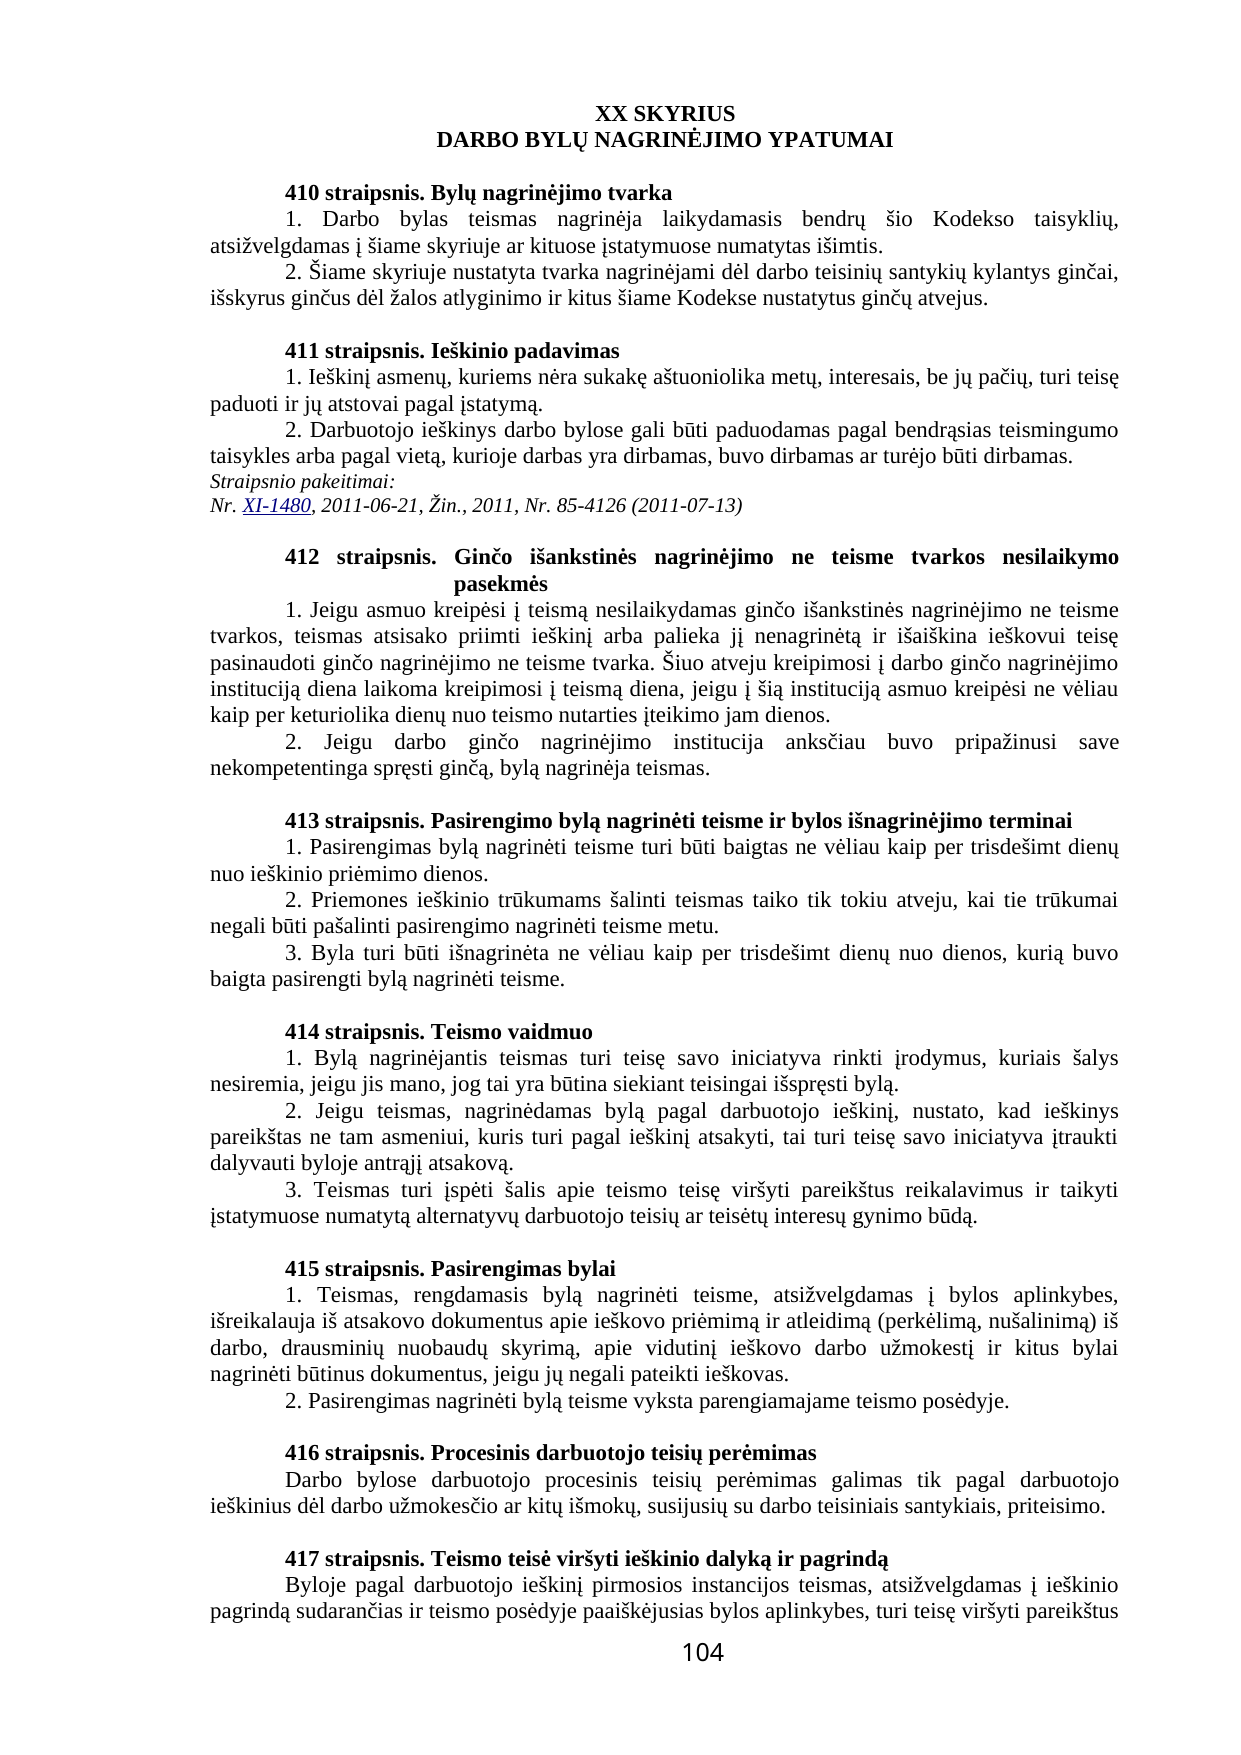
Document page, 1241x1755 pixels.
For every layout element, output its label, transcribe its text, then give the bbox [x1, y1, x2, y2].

text 3. Byla turi būti išnagrinėta ne vėliau kaip per trisdešimt dienų nuo dienos, kurią buvo baigta pasirengti bylą nagrinėti teisme. [210, 939, 1120, 991]
text 1. Pasirengimas bylą nagrinėti teisme turi būti baigtas ne vėliau kaip per trisdešimt dienų nuo ieškinio priėmimo dienos. [210, 833, 1120, 886]
text 1. Bylą nagrinėjantis teismas turi teisę savo iniciatyva rinkti įrodymus, kuriais šalys nesiremia, jeigu jis mano, jog tai yra būtina siekiant teisingai išspręsti bylą. [210, 1044, 1120, 1097]
text 2. Priemones ieškinio trūkumams šalinti teismas taiko tik tokiu atveju, kai tie trūkumai negali būti pašalinti pasirengimo nagrinėti teisme metu. [210, 886, 1120, 939]
text 2. Šiame skyriuje nustatyta tvarka nagrinėjami dėl darbo teisinių santykių kylantys ginčai, išskyrus ginčus dėl žalos atlyginimo ir kitus šiame Kodekse nustatytus ginčų atvejus. [210, 258, 1120, 311]
text 3. Teismas turi įspėti šalis apie teismo teisę viršyti pareikštus reikalavimus ir taikyti įstatymuose numatytą alternatyvų darbuotojo teisių ar teisėtų interesų gynimo būdą. [210, 1176, 1120, 1228]
text 411 straipsnis. Ieškinio padavimas [210, 337, 1120, 363]
text 1. Jeigu asmuo kreipėsi į teismą nesilaikydamas ginčo išankstinės nagrinėjimo ne teisme tvarkos, teismas atsisako priimti ieškinį arba palieka jį nenagrinėtą ir išaiškina ieškovui teisę pasinaudoti ginčo nagrinėjimo ne teisme tvarka. Šiuo atveju kreipimosi į darbo ginčo nagrinėjimo instituciją diena laikoma kreipimosi į teismą diena, jeigu į šią instituciją asmuo kreipėsi ne vėliau kaip per keturiolika dienų nuo teismo nutarties įteikimo jam dienos. [210, 596, 1120, 728]
text 2. Jeigu darbo ginčo nagrinėjimo institucija anksčiau buvo pripažinusi save nekompetentinga spręsti ginčą, bylą nagrinėja teismas. [210, 728, 1120, 781]
text 416 straipsnis. Procesinis darbuotojo teisių perėmimas [210, 1439, 1120, 1466]
text 1. Teismas, rengdamasis bylą nagrinėti teisme, atsižvelgdamas į bylos aplinkybes, išreikalauja iš atsakovo dokumentus apie ieškovo priėmimą ir atleidimą (perkėlimą, nušalinimą) iš darbo, drausminių nuobaudų skyrimą, apie vidutinį ieškovo darbo užmokestį ir kitus bylai nagrinėti būtinus dokumentus, jeigu jų negali pateikti ieškovas. [210, 1281, 1120, 1387]
text 1. Ieškinį asmenų, kuriems nėra sukakę aštuoniolika metų, interesais, be jų pačių, turi teisę paduoti ir jų atstovai pagal įstatymą. [210, 363, 1120, 416]
text 417 straipsnis. Teismo teisė viršyti ieškinio dalyką ir pagrindą [210, 1545, 1120, 1571]
text 413 straipsnis. Pasirengimo bylą nagrinėti teisme ir bylos išnagrinėjimo terminai [285, 807, 1120, 833]
text 410 straipsnis. Bylų nagrinėjimo tvarka [210, 179, 1120, 205]
text 2. Jeigu teismas, nagrinėdamas bylą pagal darbuotojo ieškinį, nustato, kad ieškinys pareikštas ne tam asmeniui, kuris turi pagal ieškinį atsakyti, tai turi teisę savo iniciatyva įtraukti dalyvauti byloje antrąjį atsakovą. [210, 1097, 1120, 1176]
text DARBO BYLŲ NAGRINĖJIMO YPATUMAI [210, 126, 1120, 153]
text Byloje pagal darbuotojo ieškinį pirmosios instancijos teismas, atsižvelgdamas į ieškinio pagrindą sudarančias ir teismo posėdyje paaiškėjusias bylos aplinkybes, turi teisę viršyti pareikštus [210, 1571, 1120, 1624]
text 414 straipsnis. Teismo vaidmuo [210, 1018, 1120, 1044]
text Nr. XI-1480, 2011-06-21, Žin., 2011, Nr. 85-4126 (2011-07-13) [210, 493, 1120, 517]
text 2. Pasirengimas nagrinėti bylą teisme vyksta parengiamajame teismo posėdyje. [210, 1387, 1120, 1413]
text Darbo bylose darbuotojo procesinis teisių perėmimas galimas tik pagal darbuotojo ieškinius dėl darbo užmokesčio ar kitų išmokų, susijusių su darbo teisiniais santykiais, priteisimo. [210, 1466, 1120, 1518]
text Straipsnio pakeitimai: [210, 469, 1120, 493]
text 2. Darbuotojo ieškinys darbo bylose gali būti paduodamas pagal bendrąsias teismingumo taisykles arba pagal vietą, kurioje darbas yra dirbamas, buvo dirbamas ar turėjo būti dirbamas. [210, 416, 1120, 469]
subtitle XX SKYRIUS [210, 100, 1120, 126]
text 412 straipsnis. Ginčo išankstinės nagrinėjimo ne teisme tvarkos nesilaikymo pasekmės [285, 543, 1120, 596]
text 1. Darbo bylas teismas nagrinėja laikydamasis bendrų šio Kodekso taisyklių, atsižvelgdamas į šiame skyriuje ar kituose įstatymuose numatytas išimtis. [210, 205, 1120, 258]
text 415 straipsnis. Pasirengimas bylai [210, 1255, 1120, 1281]
